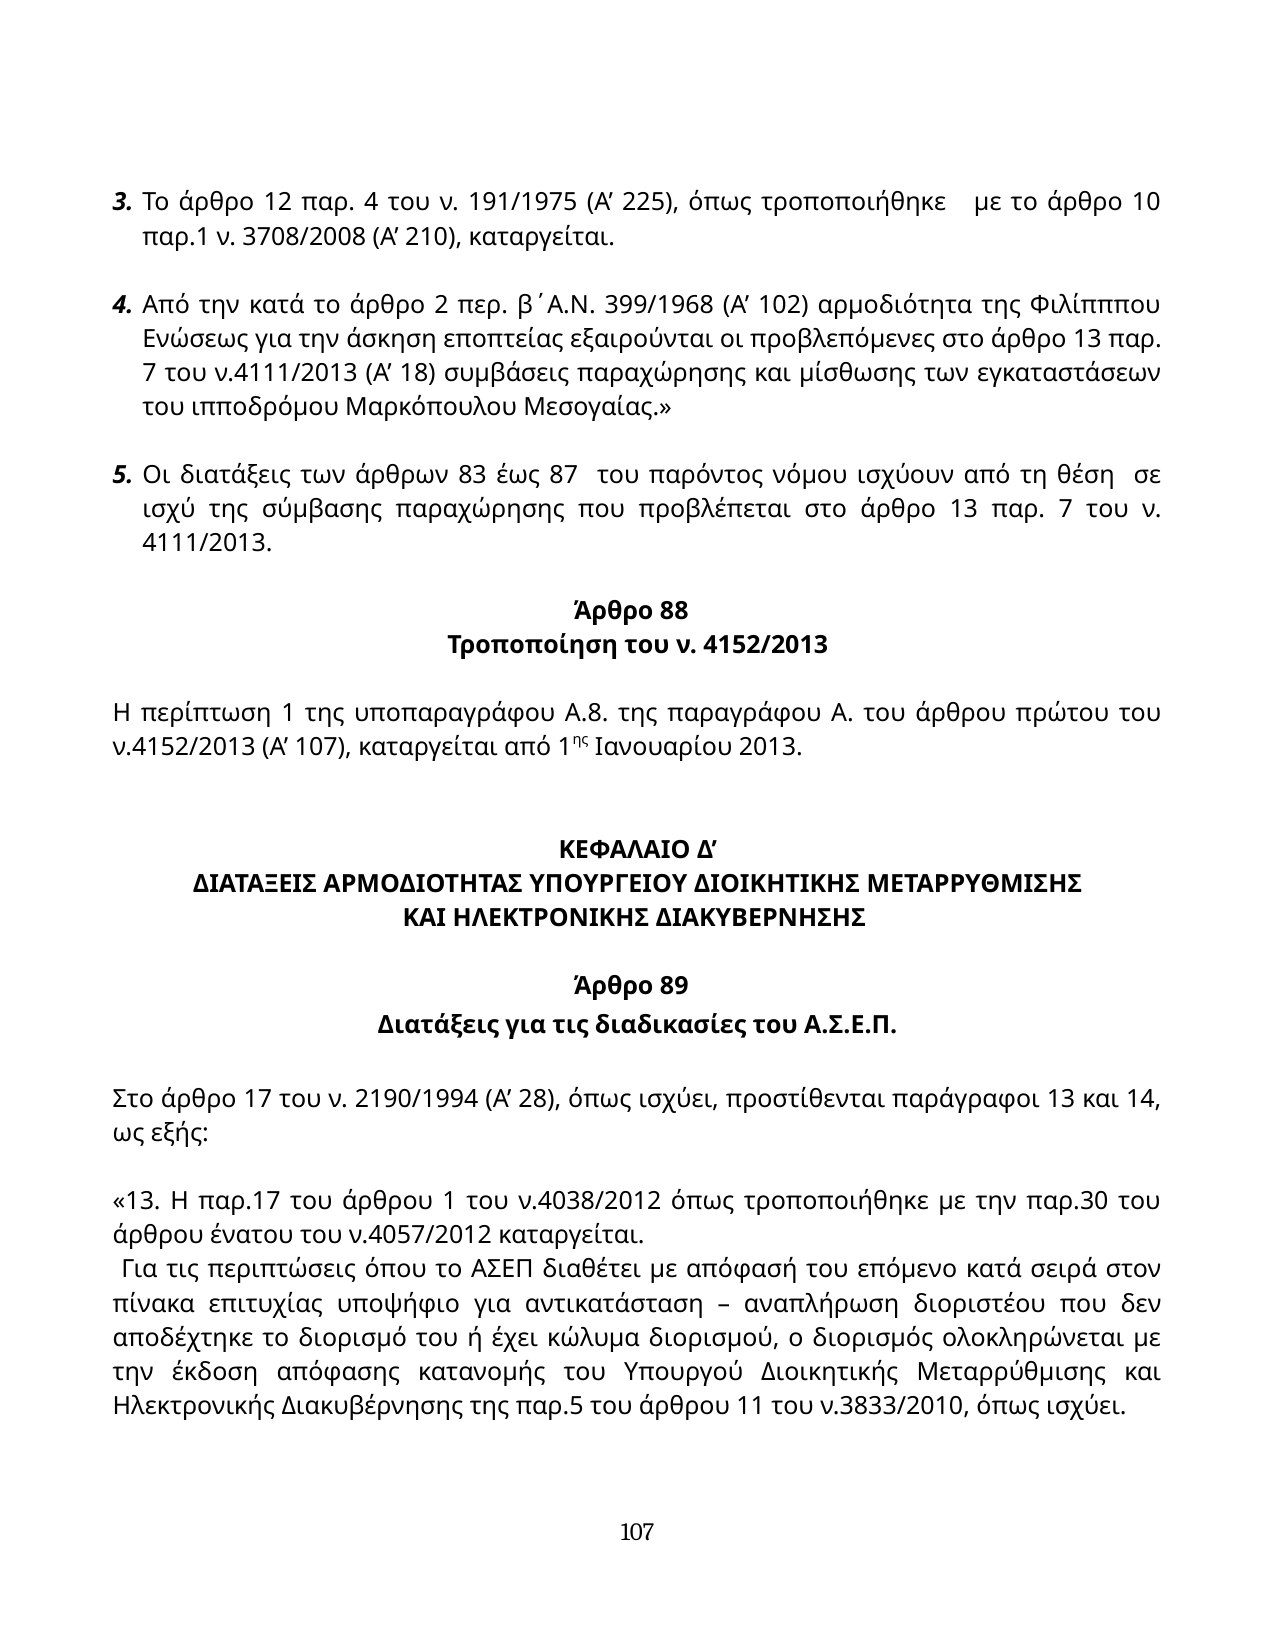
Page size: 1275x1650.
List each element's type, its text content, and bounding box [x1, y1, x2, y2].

text Τροποποίηση του ν. 4152/2013 [112, 627, 1162, 661]
text «13. Η παρ.17 του άρθρου 1 του ν.4038/2012 όπως τροποποιήθηκε με την παρ.30 του άρθρου ένατου του ν.4057/2012 καταργείται. [112, 1183, 1162, 1251]
text ΚΕΦΑΛΑΙΟ Δ’ [112, 831, 1162, 865]
text Διατάξεις για τις διαδικασίες του Α.Σ.Ε.Π. [112, 1007, 1162, 1041]
text ΔΙΑΤΑΞΕΙΣ ΑΡΜΟΔΙΟΤΗΤΑΣ ΥΠΟΥΡΓΕΙΟΥ ΔΙΟΙΚΗΤΙΚΗΣ ΜΕΤΑΡΡΥΘΜΙΣΗΣ [112, 865, 1162, 899]
text Άρθρο 88 [112, 593, 1162, 627]
text Η περίπτωση 1 της υποπαραγράφου Α.8. της παραγράφου Α. του άρθρου πρώτου του ν.4152/2013 (Α’ 107), καταργείται από 1ης Ιανουαρίου 2013. [112, 695, 1162, 763]
text ΚΑΙ ΗΛΕΚΤΡΟΝΙΚΗΣ ΔΙΑΚΥΒΕΡΝΗΣΗΣ [112, 899, 1162, 933]
text Για τις περιπτώσεις όπου το ΑΣΕΠ διαθέτει με απόφασή του επόμενο κατά σειρά στον πίνακα επιτυχίας υποψήφιο για αντικατάσταση – αναπλήρωση διοριστέου που δεν αποδέχτηκε το διορισμό του ή έχει κώλυμα διορισμού, ο διορισμός ολοκληρώνεται με την έκδοση απόφασης κατανομής του Υπουργού Διοικητικής Μεταρρύθμισης και Ηλεκτρονικής Διακυβέρνησης της παρ.5 του άρθρου 11 του ν.3833/2010, όπως ισχύει. [112, 1251, 1162, 1421]
list Οι διατάξεις των άρθρων 83 έως 87 του παρόντος νόμου ισχύουν από τη θέση σε ισχύ της σύμβασης παραχώρησης που προβλέπεται στο άρθρο 13 παρ. 7 του ν. 4111/2013. [112, 457, 1162, 559]
list Από την κατά το άρθρο 2 περ. β΄Α.Ν. 399/1968 (Α’ 102) αρμοδιότητα της Φιλίπππου Ενώσεως για την άσκηση εποπτείας εξαιρούνται οι προβλεπόμενες στο άρθρο 13 παρ. 7 του ν.4111/2013 (Α’ 18) συμβάσεις παραχώρησης και μίσθωσης των εγκαταστάσεων του ιπποδρόμου Μαρκόπουλου Μεσογαίας.» [112, 286, 1162, 422]
text Άρθρο 89 [112, 967, 1162, 1002]
list Στο άρθρο 17 του ν. 2190/1994 (Α’ 28), όπως ισχύει, προστίθενται παράγραφοι 13 και 14, ως εξής: [112, 1081, 1162, 1149]
list Το άρθρο 12 παρ. 4 του ν. 191/1975 (Α’ 225), όπως τροποποιήθηκε με το άρθρο 10 παρ.1 ν. 3708/2008 (Α’ 210), καταργείται. [112, 184, 1162, 252]
